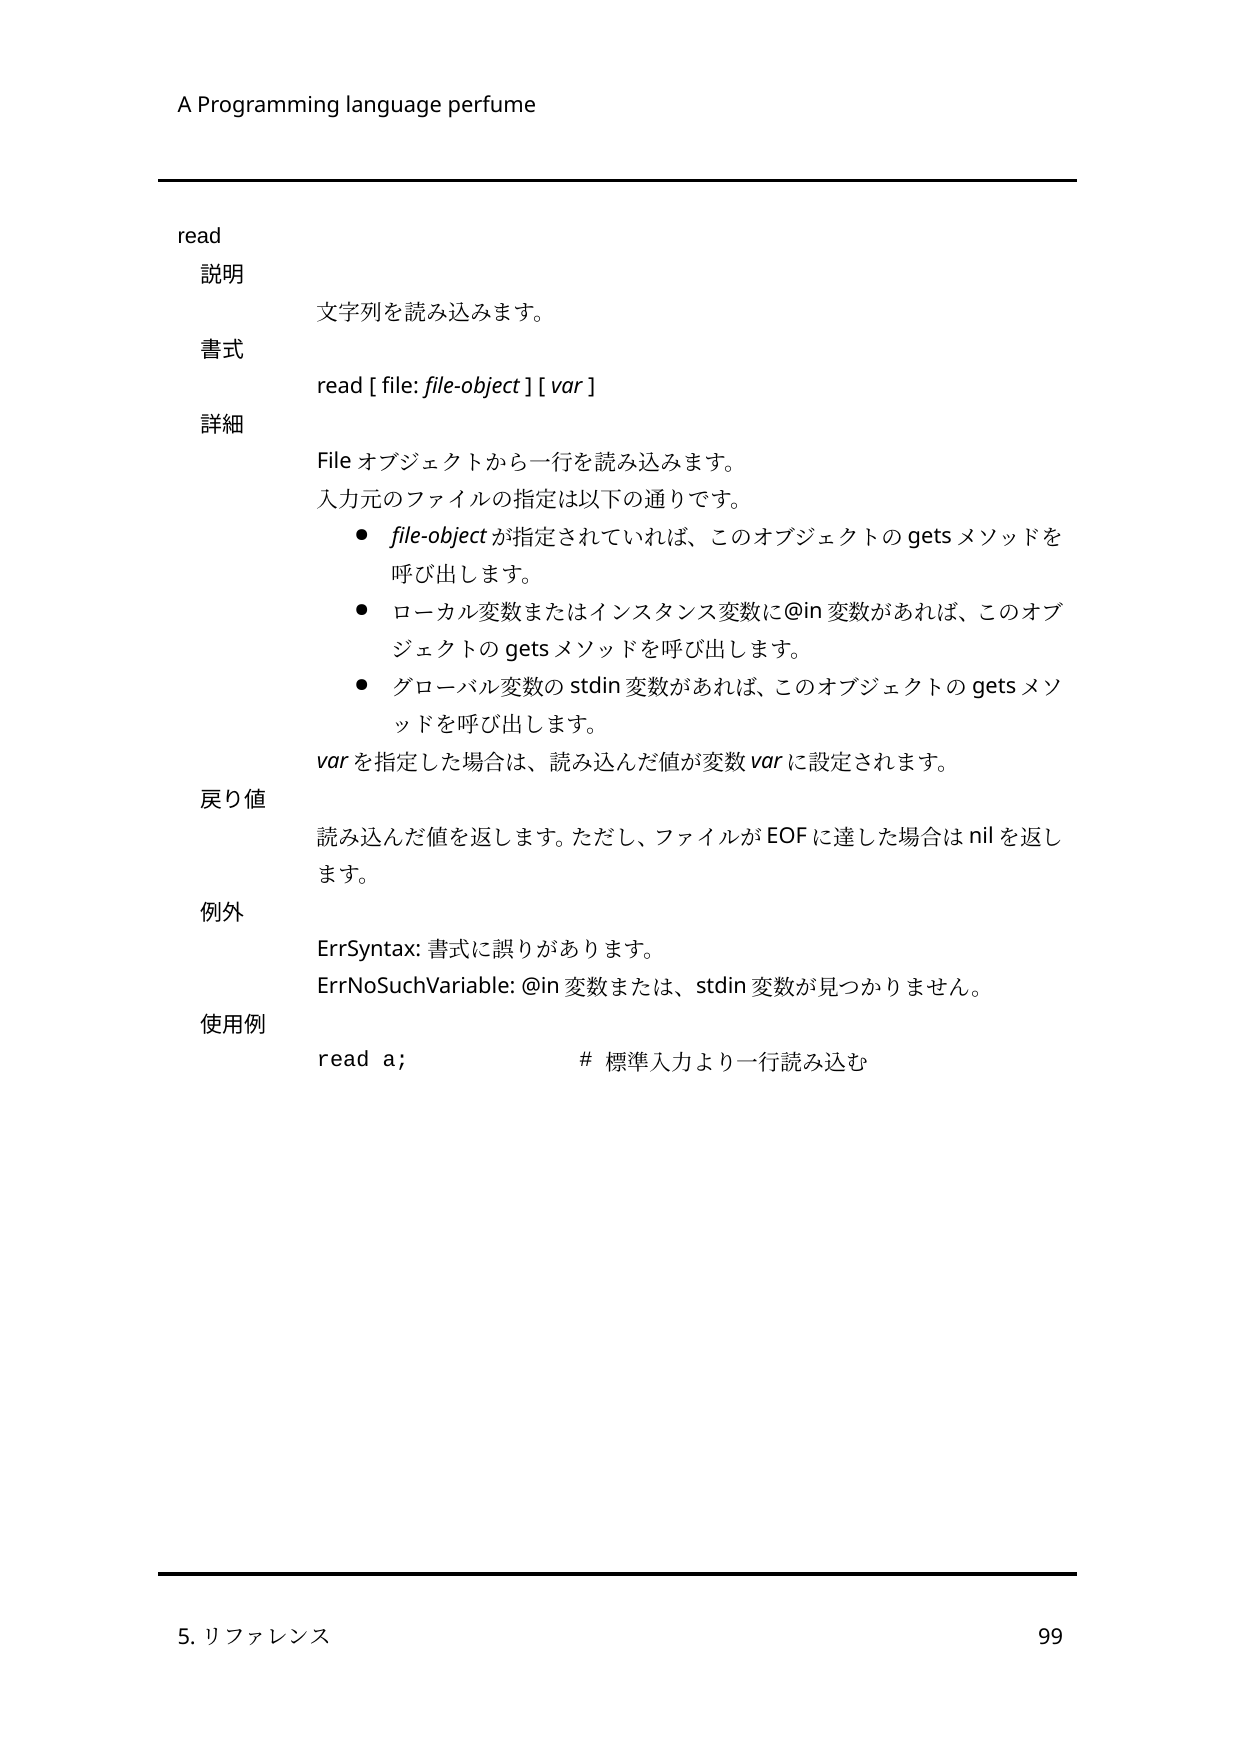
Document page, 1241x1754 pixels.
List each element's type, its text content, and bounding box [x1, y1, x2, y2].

table_header 説明 [200, 254, 317, 329]
table_cell read a; # 標準入力より一行読み込む [317, 1004, 1063, 1079]
table_cell Fileオブジェクトから一行を読み込みます。 入力元のファイルの指定は以下の通りです。 file-objectが指定されていれば、このオブジェクトのgetsメソッドを呼び出します。 ローカル変数またはインスタンス変数に@in変数があれば、このオブジェクトのgetsメソッドを呼び出します。 グローバル変数のstdin変数があれば、このオブジェクトのgetsメソッドを呼び出します。 varを指定した場合は、読み込んだ値が変数varに設定されます。 [317, 404, 1063, 779]
table_header 文字列を読み込みます。 [317, 254, 1063, 329]
subtitle read [177, 217, 1063, 254]
table_cell 詳細 [200, 404, 317, 779]
table_cell read [ file: file-object ] [ var ] [317, 329, 1063, 404]
table_cell 戻り値 [200, 779, 317, 892]
table_cell 書式 [200, 329, 317, 404]
table_cell 例外 [200, 892, 317, 1004]
table_cell ErrSyntax: 書式に誤りがあります。 ErrNoSuchVariable: @in変数または、stdin変数が見つかりません。 [317, 892, 1063, 1004]
table_cell 読み込んだ値を返します。ただし、ファイルがEOFに達した場合はnilを返します。 [317, 779, 1063, 892]
table_cell 使用例 [200, 1004, 317, 1079]
